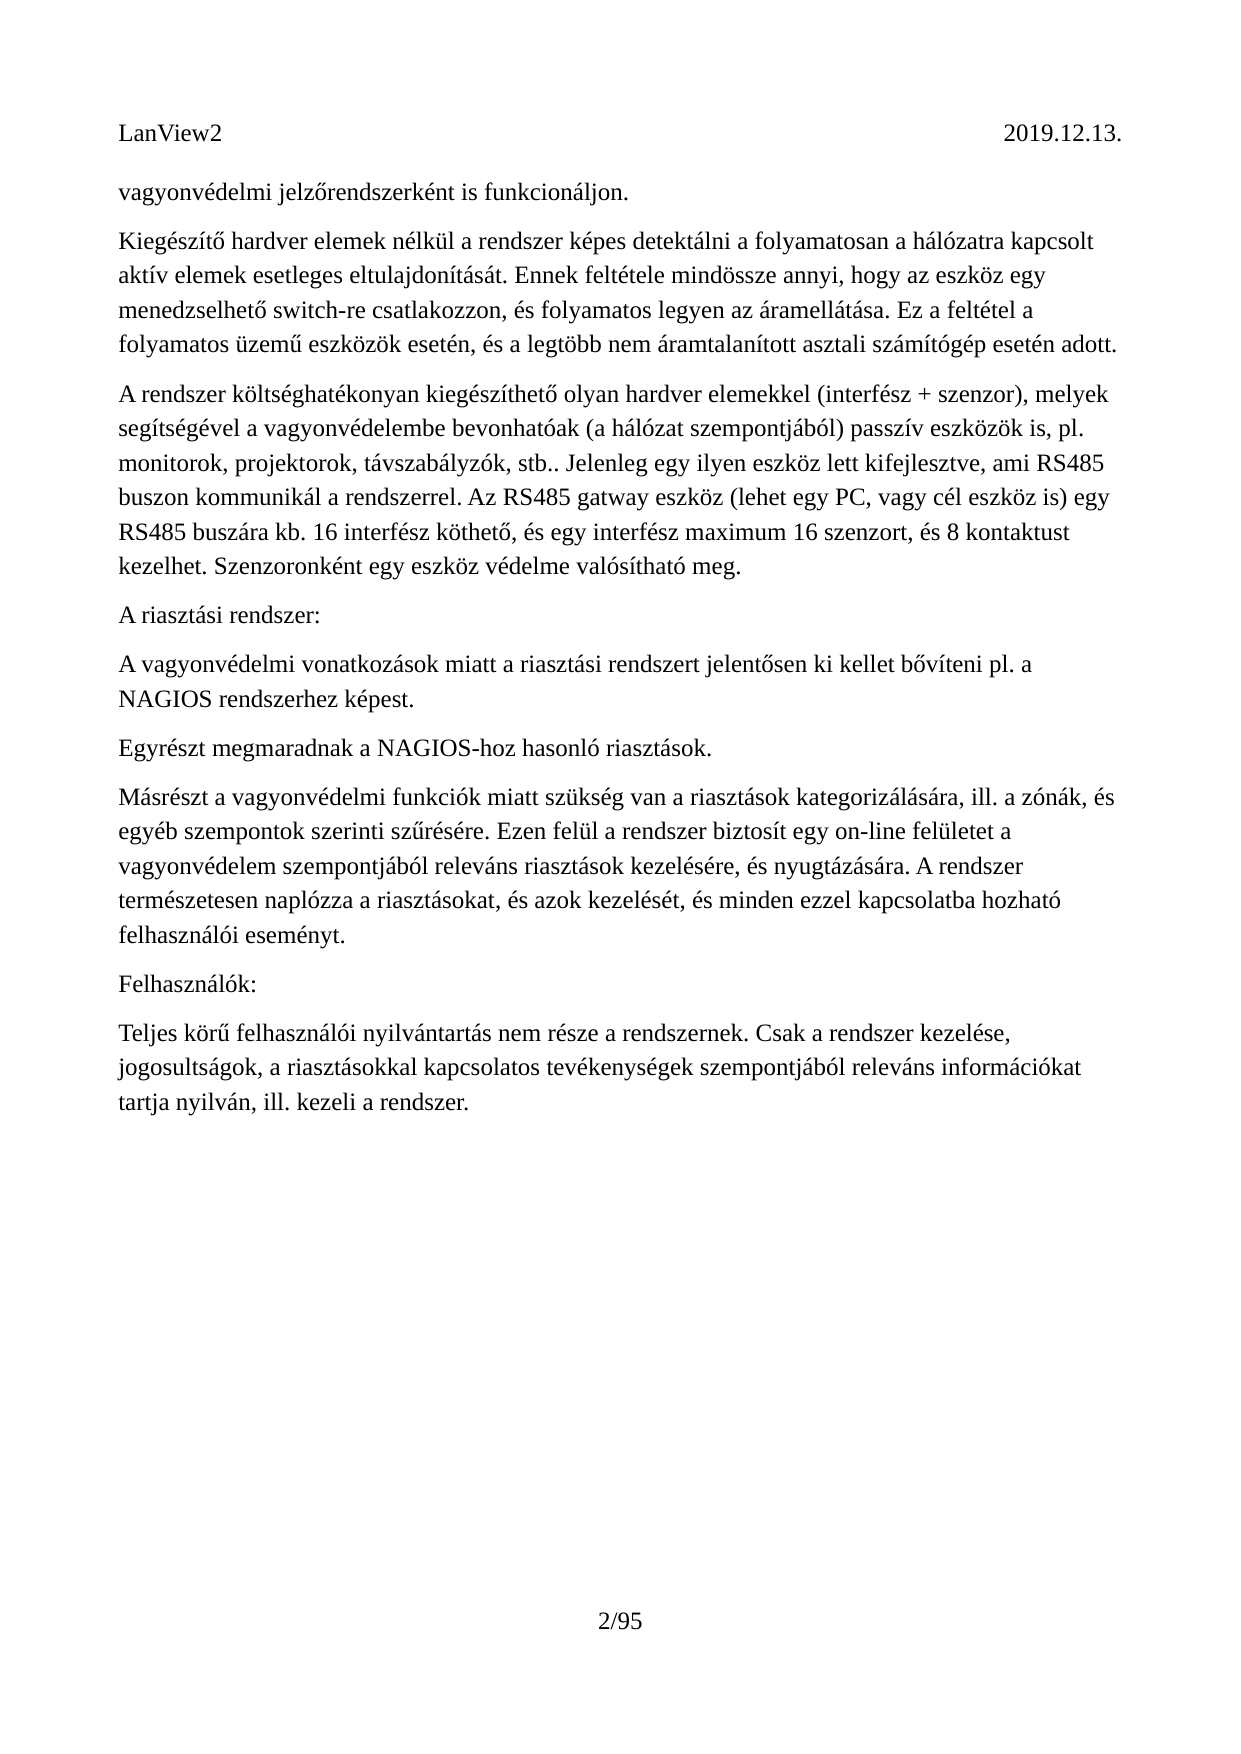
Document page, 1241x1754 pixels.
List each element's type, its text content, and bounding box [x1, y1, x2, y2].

text A vagyonvédelmi vonatkozások miatt a riasztási rendszert jelentősen ki kellet bővíteni pl. a NAGIOS rendszerhez képest. [118, 649, 1122, 712]
text Másrészt a vagyonvédelmi funkciók miatt szükség van a riasztások kategorizálására, ill. a zónák, és egyéb szempontok szerinti szűrésére. Ezen felül a rendszer biztosít egy on-line felületet a vagyonvédelem szempontjából releváns riasztások kezelésére, és nyugtázására. A rendszer természetesen naplózza a riasztásokat, és azok kezelését, és minden ezzel kapcsolatba hozható felhasználói eseményt. [118, 782, 1122, 948]
text Teljes körű felhasználói nyilvántartás nem része a rendszernek. Csak a rendszer kezelése, jogosultságok, a riasztásokkal kapcsolatos tevékenységek szempontjából releváns információkat tartja nyilván, ill. kezeli a rendszer. [118, 1018, 1122, 1116]
text A riasztási rendszer: [118, 600, 1122, 629]
text Felhasználók: [118, 969, 1122, 997]
text Egyrészt megmaradnak a NAGIOS-hoz hasonló riasztások. [118, 733, 1122, 761]
text Kiegészítő hardver elemek nélkül a rendszer képes detektálni a folyamatosan a hálózatra kapcsolt aktív elemek esetleges eltulajdonítását. Ennek feltétele mindössze annyi, hogy az eszköz egy menedzselhető switch-re csatlakozzon, és folyamatos legyen az áramellátása. Ez a feltétel a folyamatos üzemű eszközök esetén, és a legtöbb nem áramtalanított asztali számítógép esetén adott. [118, 226, 1122, 358]
text vagyonvédelmi jelzőrendszerként is funkcionáljon. [118, 177, 1122, 206]
text A rendszer költséghatékonyan kiegészíthető olyan hardver elemekkel (interfész + szenzor), melyek segítségével a vagyonvédelembe bevonhatóak (a hálózat szempontjából) passzív eszközök is, pl. monitorok, projektorok, távszabályzók, stb.. Jelenleg egy ilyen eszköz lett kifejlesztve, ami RS485 buszon kommunikál a rendszerrel. Az RS485 gatway eszköz (lehet egy PC, vagy cél eszköz is) egy RS485 buszára kb. 16 interfész köthető, és egy interfész maximum 16 szenzort, és 8 kontaktust kezelhet. Szenzoronként egy eszköz védelme valósítható meg. [118, 379, 1122, 580]
